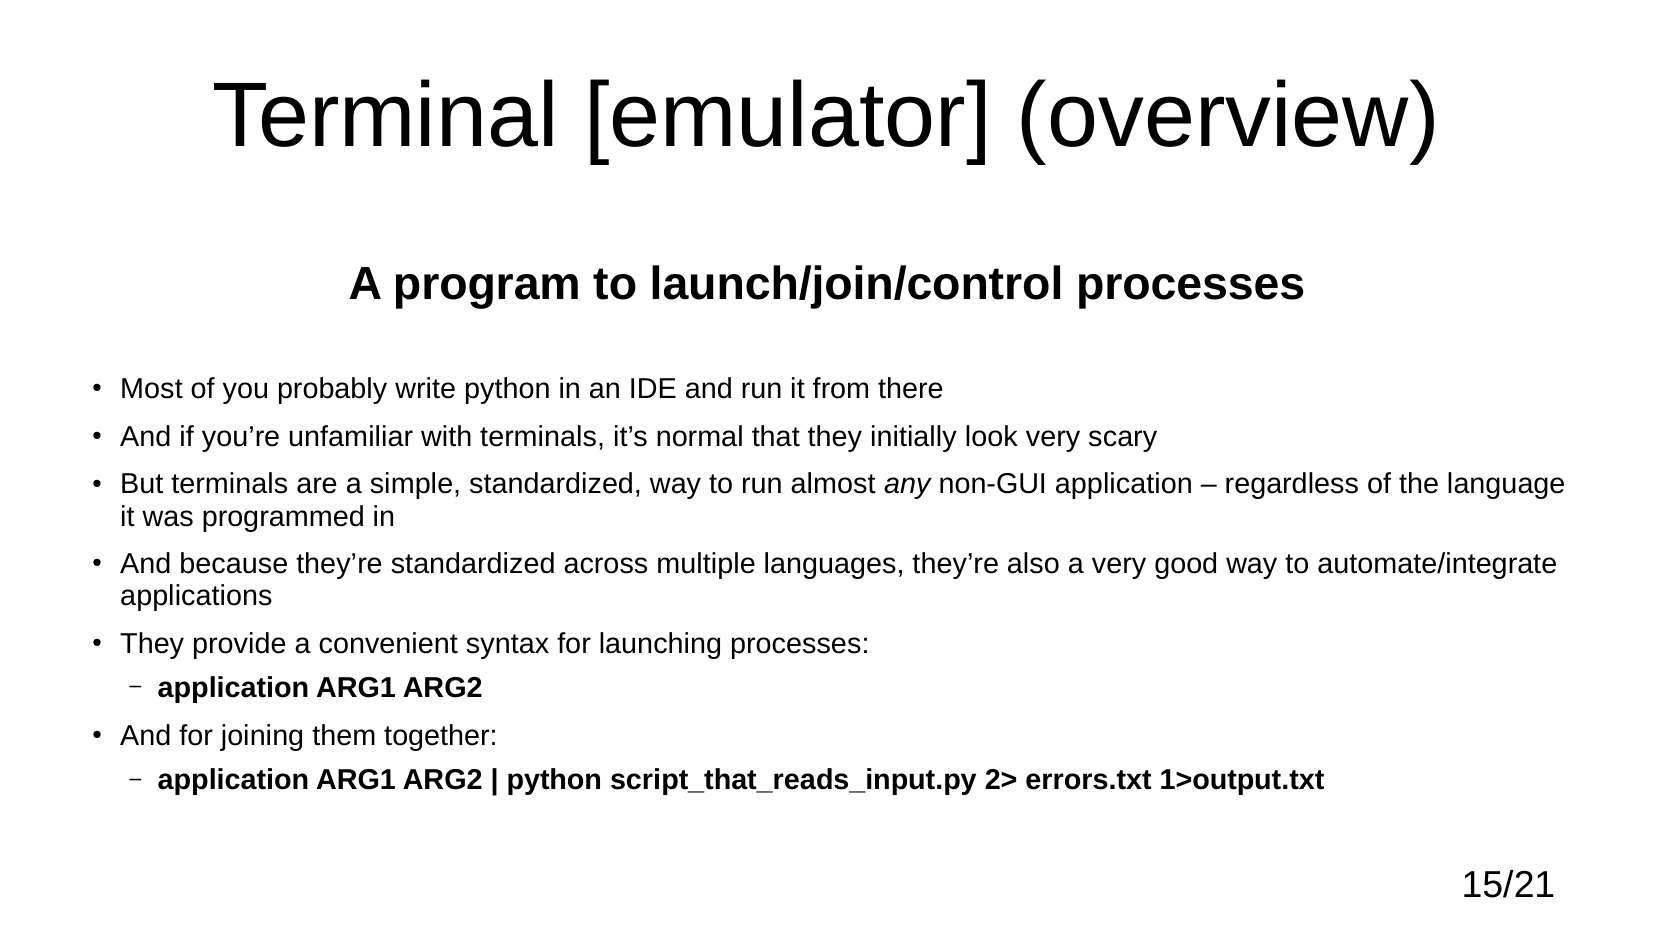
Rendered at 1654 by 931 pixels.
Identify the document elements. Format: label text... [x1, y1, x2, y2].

list A program to launch/join/control processes Most of you probably write python in an IDE and run it from there And if you’re unfamiliar with terminals, it’s normal that they initially look very scary But terminals are a simple, standardized, way to run almost any non-GUI application – regardless of the language it was programmed in And because they’re standardized across multiple languages, they’re also a very good way to automate/integrate applications They provide a convenient syntax for launching processes: application ARG1 ARG2 And for joining them together: application ARG1 ARG2 | python script_that_reads_input.py 2> errors.txt 1>output.txt [82, 257, 1571, 798]
title Terminal [emulator] (overview) [82, 37, 1571, 193]
text_box <number>/21 [1446, 856, 1625, 931]
